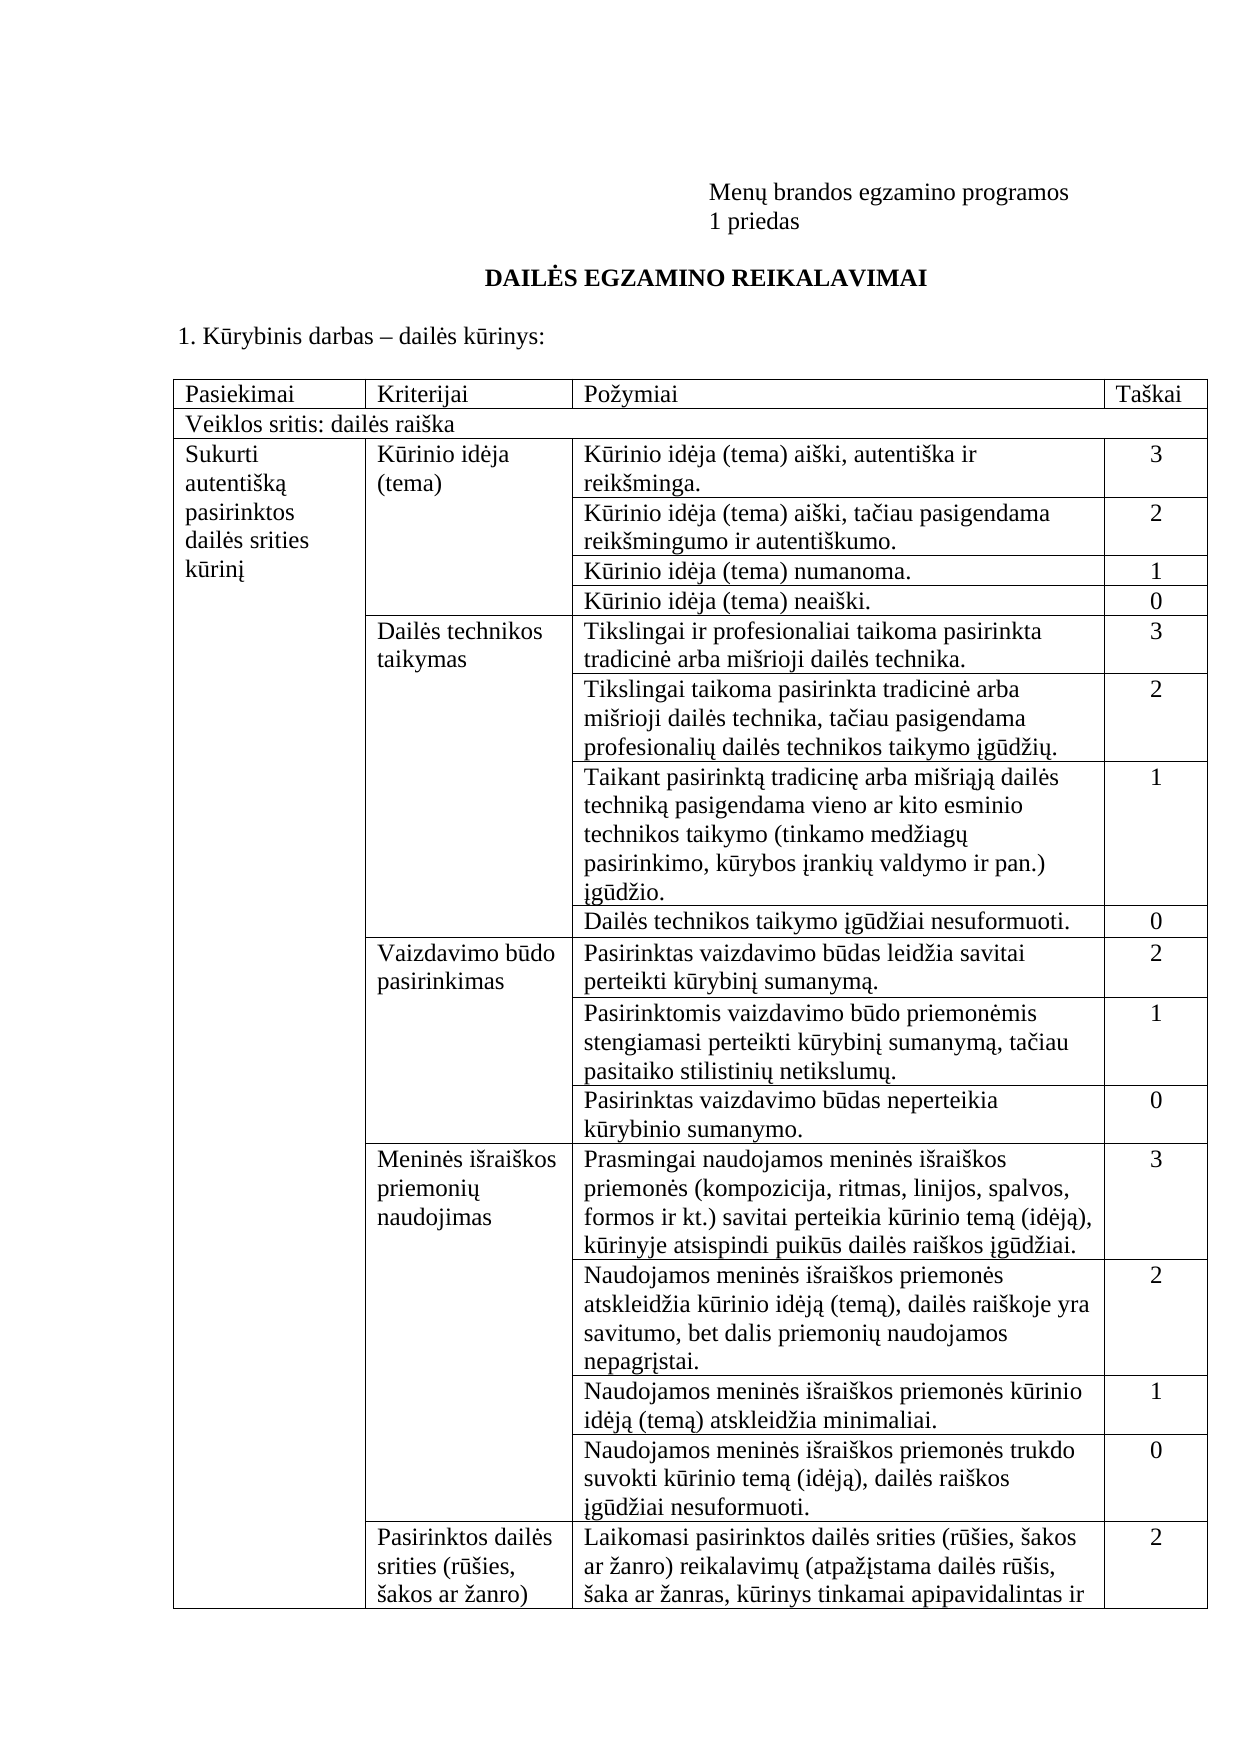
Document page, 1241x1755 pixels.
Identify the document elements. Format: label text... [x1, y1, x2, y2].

table_cell 1 [1105, 762, 1207, 905]
table_cell Dailės technikos taikymo įgūdžiai nesuformuoti. [573, 906, 1104, 937]
table_cell 2 [1105, 1522, 1207, 1608]
table_cell Laikomasi pasirinktos dailės srities (rūšies, šakos ar žanro) reikalavimų (atpažįstama dailės rūšis, šaka ar žanras, kūrinys tinkamai apipavidalintas ir [573, 1522, 1104, 1608]
table_cell Kūrinio idėja (tema) numanoma. [573, 556, 1104, 585]
table_cell 3 [1105, 1144, 1207, 1259]
table_cell Pasirinktas vaizdavimo būdas leidžia savitai perteikti kūrybinį sumanymą. [573, 938, 1104, 997]
table_cell Tikslingai ir profesionaliai taikoma pasirinkta tradicinė arba mišrioji dailės technika. [573, 616, 1104, 673]
table_cell Tikslingai taikoma pasirinkta tradicinė arba mišrioji dailės technika, tačiau pasigendama profesionalių dailės technikos taikymo įgūdžių. [573, 674, 1104, 761]
table_cell 2 [1105, 938, 1207, 997]
table_cell 0 [1105, 1086, 1207, 1143]
table_cell Kūrinio idėja (tema) [366, 439, 572, 615]
table_cell 2 [1105, 674, 1207, 761]
table_cell 2 [1105, 1260, 1207, 1375]
table_cell Dailės technikos taikymas [366, 616, 572, 937]
text 1. Kūrybinis darbas – dailės kūrinys: [177, 321, 1181, 350]
table_cell Sukurti autentišką pasirinktos dailės srities kūrinį [174, 439, 365, 1608]
table_cell 3 [1105, 616, 1207, 673]
table_cell 1 [1105, 998, 1207, 1084]
table_cell 1 [1105, 556, 1207, 585]
table_cell Prasmingai naudojamos meninės išraiškos priemonės (kompozicija, ritmas, linijos, spalvos, formos ir kt.) savitai perteikia kūrinio temą (idėją), kūrinyje atsispindi puikūs dailės raiškos įgūdžiai. [573, 1144, 1104, 1259]
table_header Požymiai [573, 380, 1104, 408]
table_cell 2 [1105, 498, 1207, 555]
table_cell Pasirinktos dailės srities (rūšies, šakos ar žanro) [366, 1522, 572, 1608]
table_cell 1 [1105, 1376, 1207, 1434]
table_cell Naudojamos meninės išraiškos priemonės kūrinio idėją (temą) atskleidžia minimaliai. [573, 1376, 1104, 1434]
table_cell 0 [1105, 1435, 1207, 1521]
table_cell Pasirinktas vaizdavimo būdas neperteikia kūrybinio sumanymo. [573, 1086, 1104, 1143]
table_cell Meninės išraiškos priemonių naudojimas [366, 1144, 572, 1521]
table_cell Naudojamos meninės išraiškos priemonės atskleidžia kūrinio idėją (temą), dailės raiškoje yra savitumo, bet dalis priemonių naudojamos nepagrįstai. [573, 1260, 1104, 1375]
table_cell Naudojamos meninės išraiškos priemonės trukdo suvokti kūrinio temą (idėją), dailės raiškos įgūdžiai nesuformuoti. [573, 1435, 1104, 1521]
table_cell Veiklos sritis: dailės raiška [174, 409, 1207, 438]
table_header Taškai [1105, 380, 1207, 408]
table_cell Kūrinio idėja (tema) aiški, tačiau pasigendama reikšmingumo ir autentiškumo. [573, 498, 1104, 555]
text DAILĖS EGZAMINO REIKALAVIMAI [177, 263, 1182, 292]
text Menų brandos egzamino programos [177, 177, 1181, 206]
table_cell 0 [1105, 906, 1207, 937]
text 1 priedas [177, 206, 1181, 235]
table_cell Taikant pasirinktą tradicinę arba mišriąją dailės techniką pasigendama vieno ar kito esminio technikos taikymo (tinkamo medžiagų pasirinkimo, kūrybos įrankių valdymo ir pan.) įgūdžio. [573, 762, 1104, 905]
table_cell Vaizdavimo būdo pasirinkimas [366, 938, 572, 1143]
table_header Pasiekimai [174, 380, 365, 408]
table_header Kriterijai [366, 380, 572, 408]
table_cell 0 [1105, 586, 1207, 615]
table_cell Pasirinktomis vaizdavimo būdo priemonėmis stengiamasi perteikti kūrybinį sumanymą, tačiau pasitaiko stilistinių netikslumų. [573, 998, 1104, 1084]
table_cell Kūrinio idėja (tema) neaiški. [573, 586, 1104, 615]
table_cell Kūrinio idėja (tema) aiški, autentiška ir reikšminga. [573, 439, 1104, 497]
table_cell 3 [1105, 439, 1207, 497]
